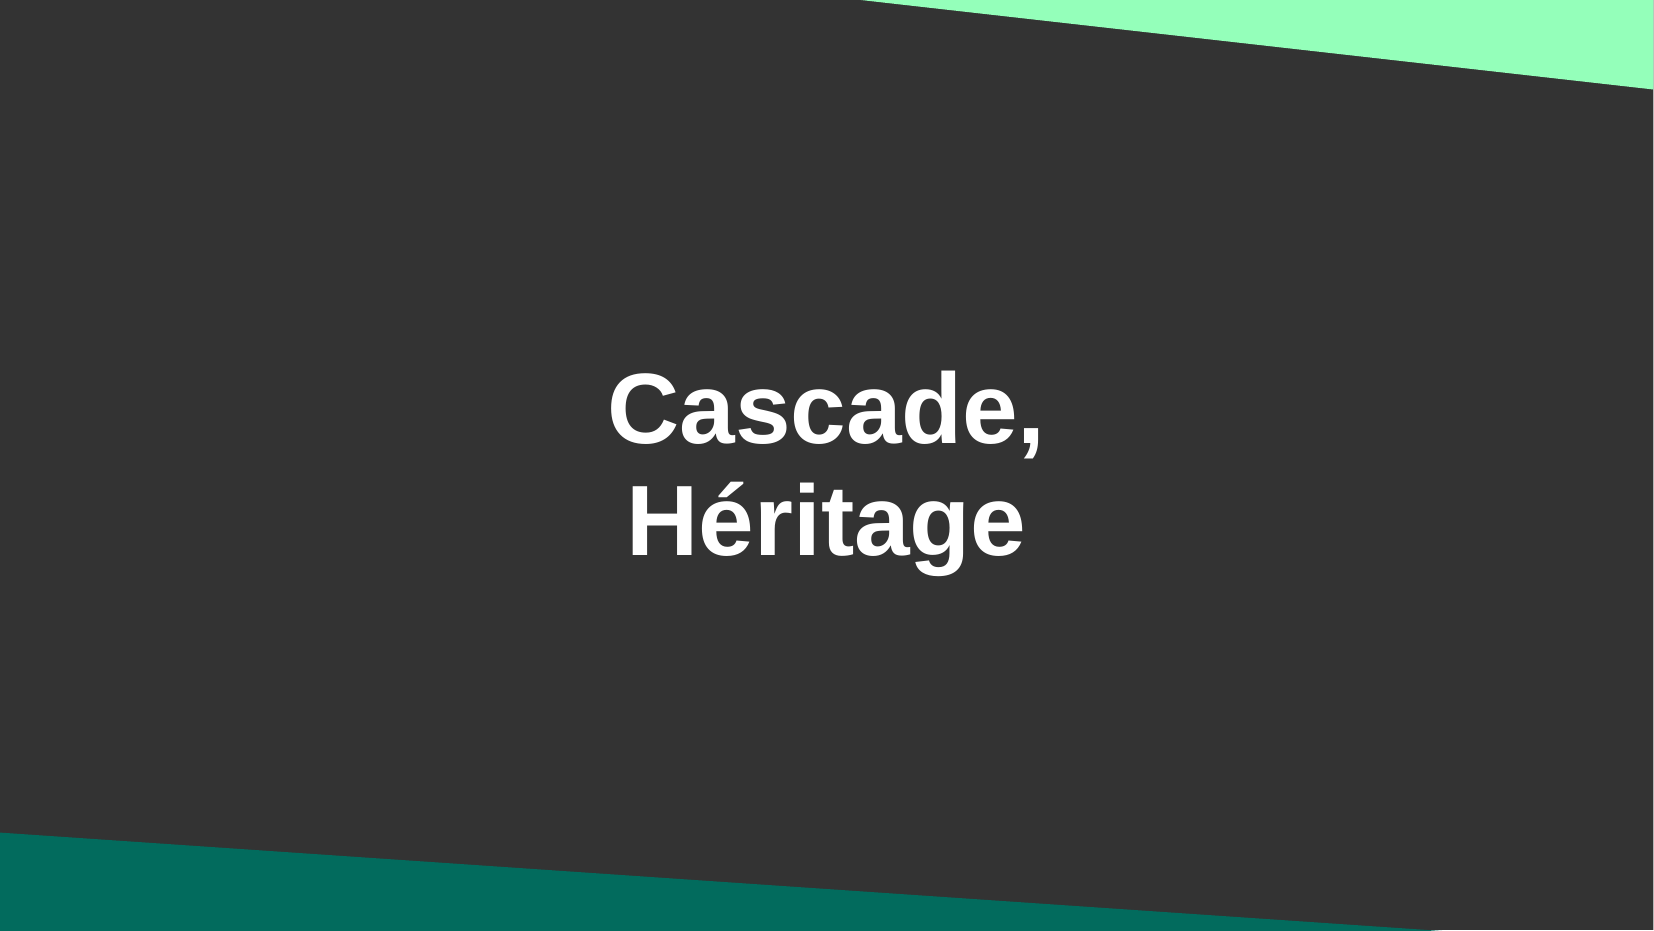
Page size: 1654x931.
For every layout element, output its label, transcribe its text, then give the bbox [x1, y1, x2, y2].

text_box [860, 0, 1654, 90]
title Cascade, Héritage [31, 353, 1622, 577]
